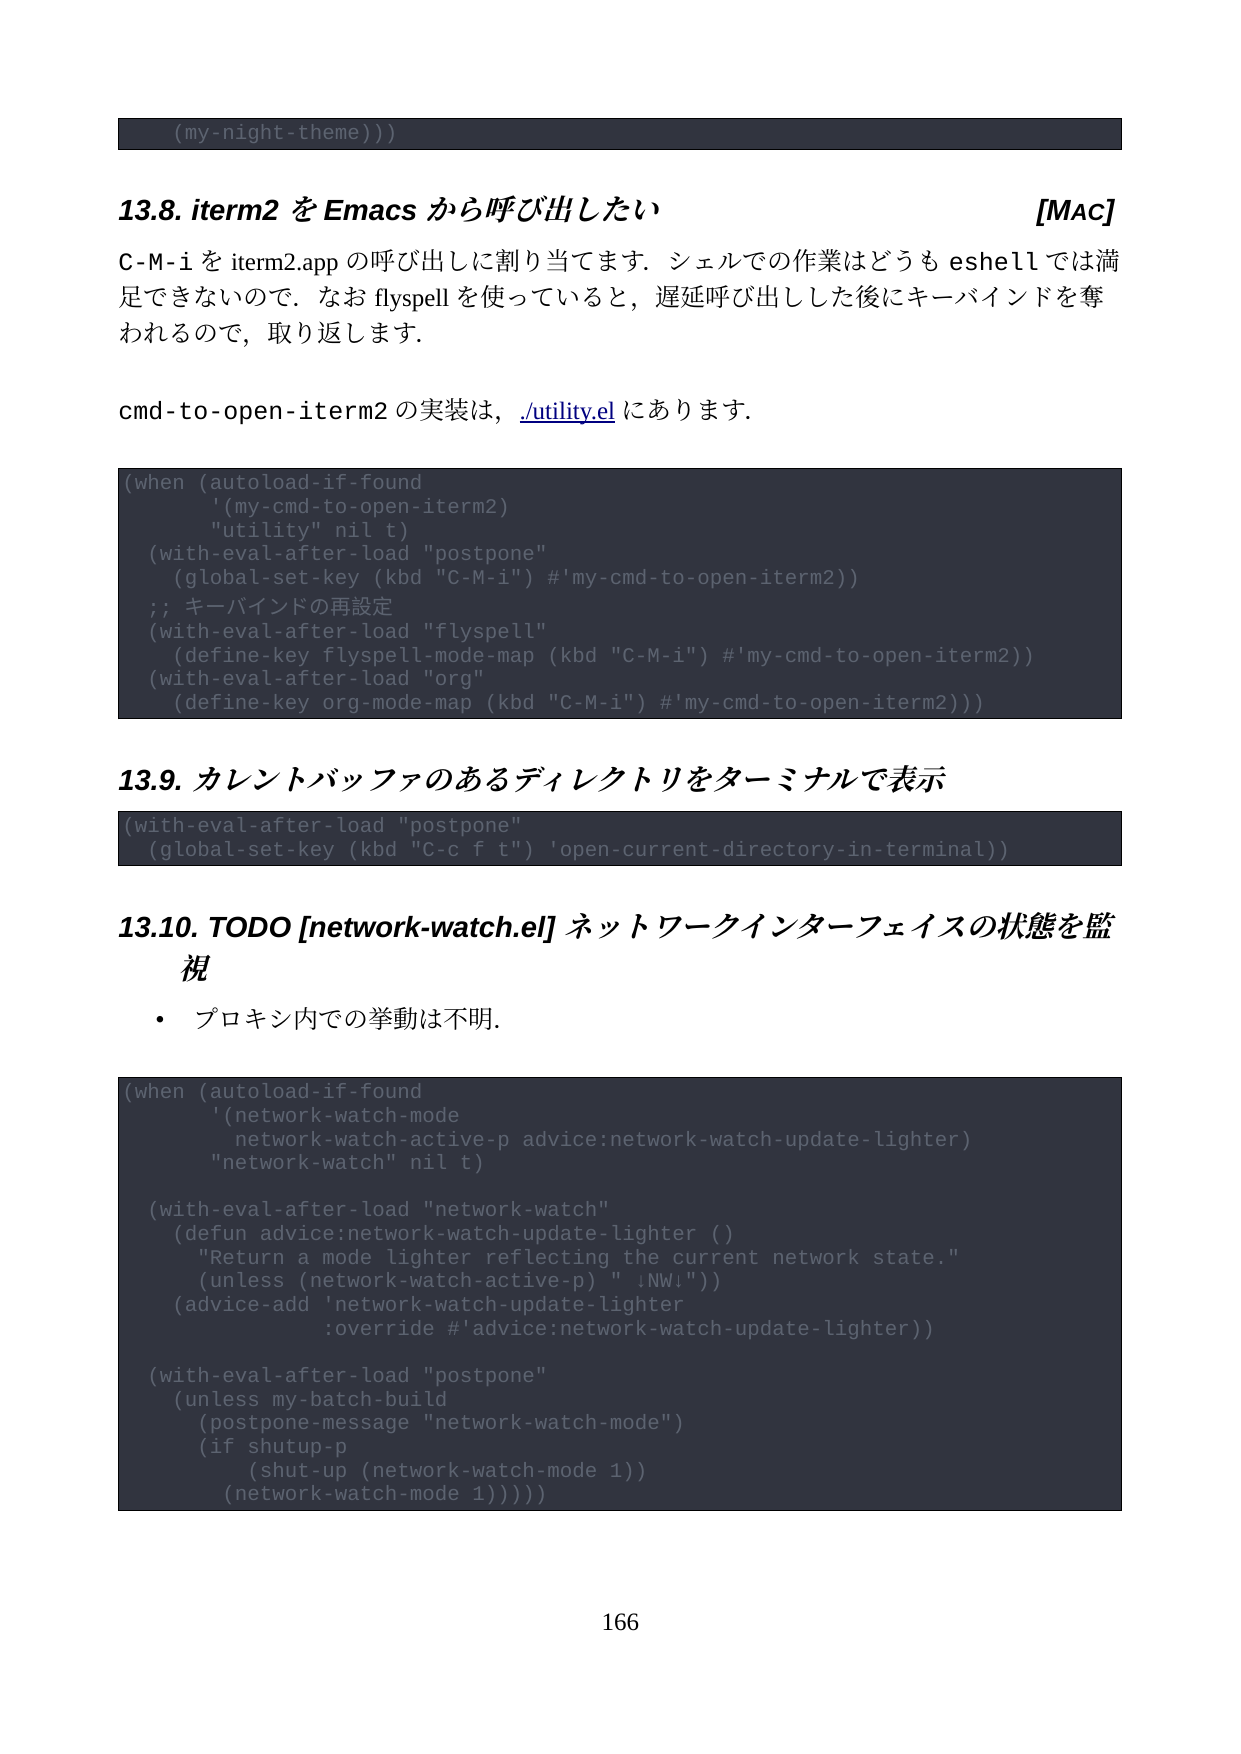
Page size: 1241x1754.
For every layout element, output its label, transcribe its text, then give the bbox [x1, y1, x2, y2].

text :override #'advice:network-watch-update-lighter)) [119, 1314, 1121, 1337]
subtitle カレントバッファのあるディレクトリをターミナルで表示 [118, 757, 1122, 799]
text (global-set-key (kbd "C-c f t") 'open-current-directory-in-terminal)) [119, 835, 1121, 865]
text (unless my-batch-build [119, 1385, 1121, 1408]
text (global-set-key (kbd "C-M-i") #'my-cmd-to-open-iterm2)) [119, 563, 1121, 587]
text C-M-i を iterm2.app の呼び出しに割り当てます．シェルでの作業はどうも eshell では満足できないので．なお flyspell を使っていると，遅延呼び出しした後にキーバインドを奪われるので，取り返します． [118, 241, 1122, 378]
text ;; キーバインドの再設定 [119, 587, 1121, 617]
text (with-eval-after-load "network-watch" [119, 1196, 1121, 1219]
text (define-key org-mode-map (kbd "C-M-i") #'my-cmd-to-open-iterm2))) [119, 688, 1121, 718]
text (with-eval-after-load "flyspell" [119, 617, 1121, 641]
text (if shutup-p [119, 1432, 1121, 1456]
text (postpone-message "network-watch-mode") [119, 1408, 1121, 1432]
text (when (autoload-if-found [119, 469, 1121, 492]
text (when (autoload-if-found [119, 1078, 1121, 1101]
text (shut-up (network-watch-mode 1)) [119, 1456, 1121, 1479]
list プロキシ内での挙動は不明． [156, 1000, 1122, 1065]
text "utility" nil t) [119, 516, 1121, 539]
text "network-watch" nil t) [119, 1148, 1121, 1172]
subtitle TODO [network-watch.el] ネットワークインターフェイスの状態を監視 [118, 904, 1122, 988]
text (defun advice:network-watch-update-lighter () [119, 1219, 1121, 1243]
text network-watch-active-p advice:network-watch-update-lighter) [119, 1124, 1121, 1148]
text '(network-watch-mode [119, 1101, 1121, 1124]
text (unless (network-watch-active-p) " ↓NW↓")) [119, 1266, 1121, 1290]
text (with-eval-after-load "postpone" [119, 812, 1121, 835]
text "Return a mode lighter reflecting the current network state." [119, 1243, 1121, 1266]
subtitle iterm2 を Emacs から呼び出したい [Mac] [118, 187, 1122, 229]
text (with-eval-after-load "org" [119, 664, 1121, 688]
text (with-eval-after-load "postpone" [119, 539, 1121, 563]
text (network-watch-mode 1))))) [119, 1479, 1121, 1510]
text (define-key flyspell-mode-map (kbd "C-M-i") #'my-cmd-to-open-iterm2)) [119, 641, 1121, 664]
text (my-night-theme))) [119, 119, 1121, 149]
text '(my-cmd-to-open-iterm2) [119, 492, 1121, 516]
text (advice-add 'network-watch-update-lighter [119, 1290, 1121, 1314]
text cmd-to-open-iterm2 の実装は，./utility.el にあります． [118, 391, 1122, 456]
text (with-eval-after-load "postpone" [119, 1361, 1121, 1385]
